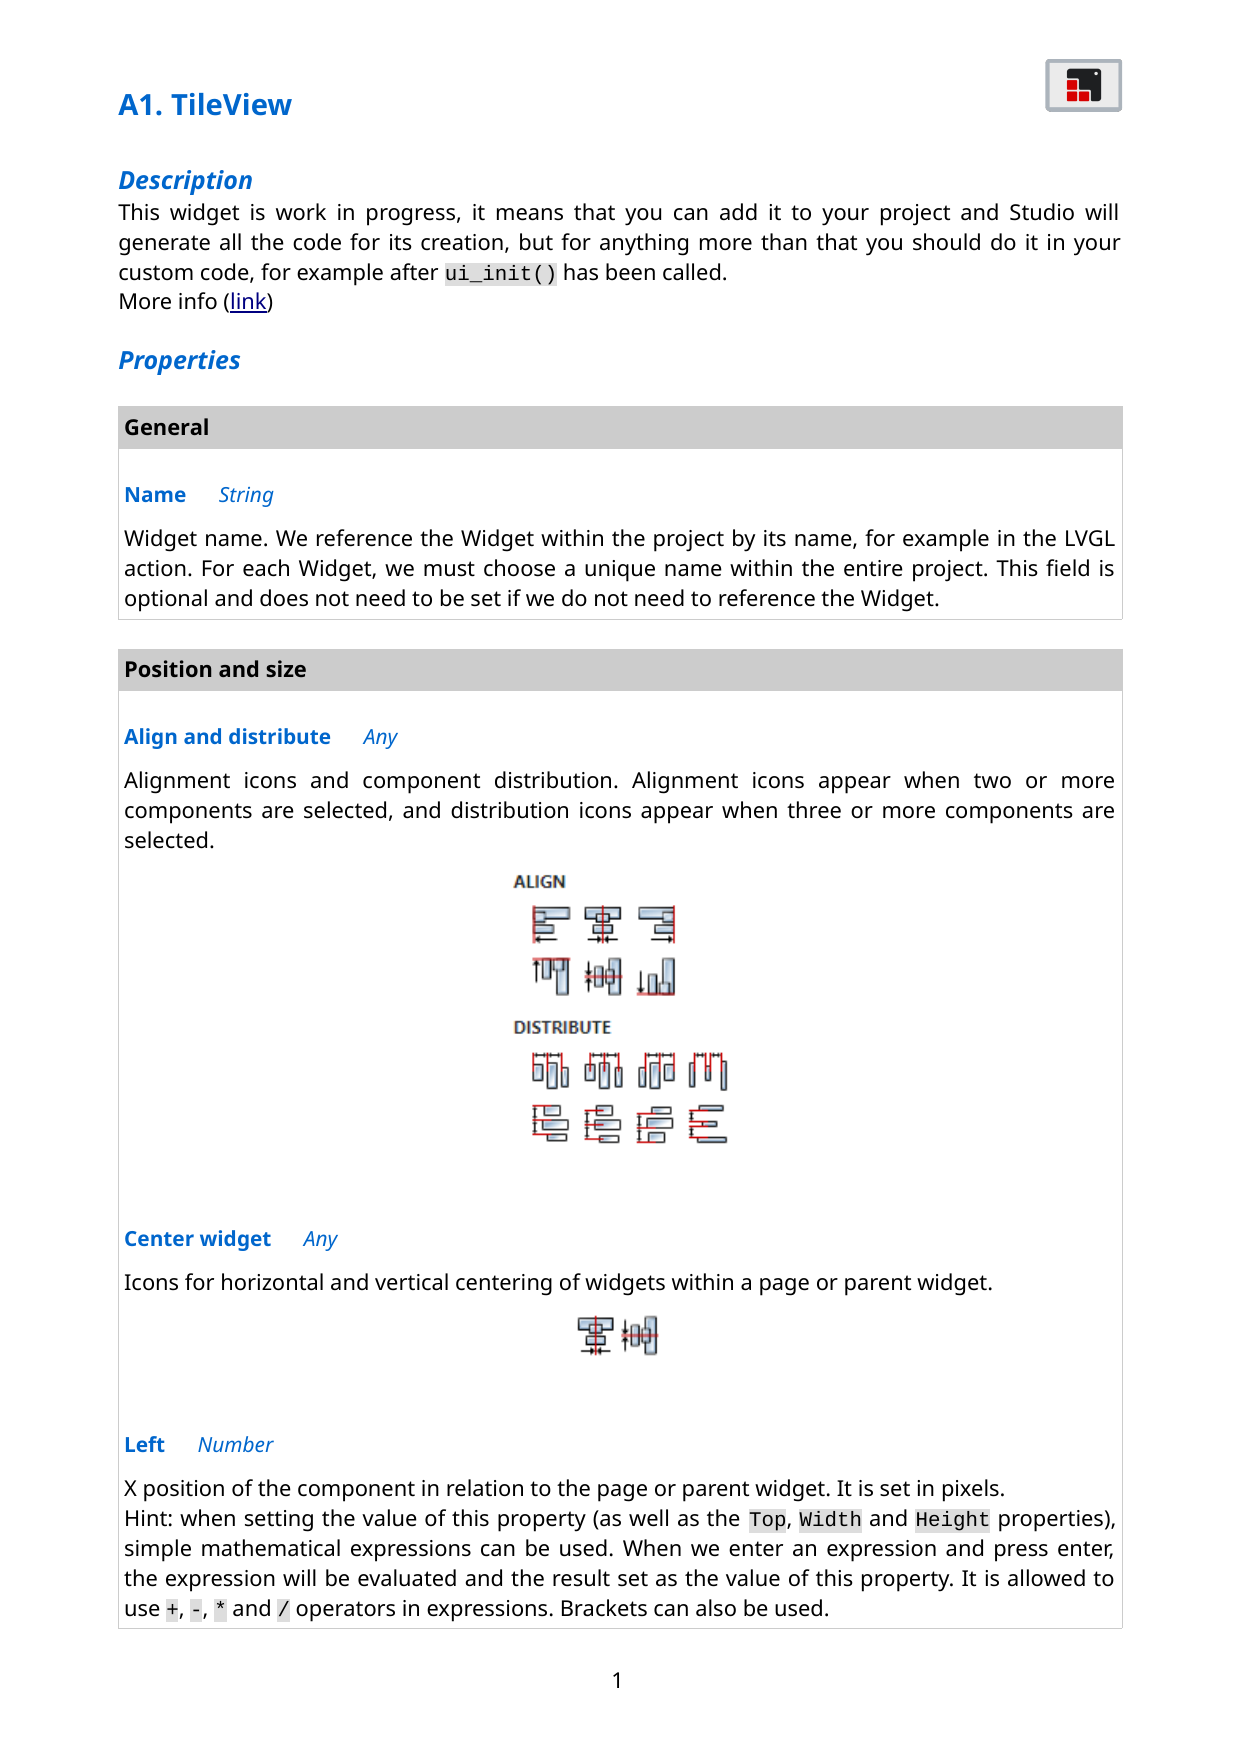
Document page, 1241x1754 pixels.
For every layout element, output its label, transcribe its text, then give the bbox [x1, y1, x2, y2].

table_header Position and size [119, 650, 1122, 690]
text More info (link) [118, 286, 1122, 316]
table_cell Name String Widget name. We reference the Widget within the project by its name, for example in the LVGL action. For each Widget, we must choose a unique name within the entire project. This field is optional and does not need to be set if we do not need to reference the Widget. [119, 449, 1122, 618]
text This widget is work in progress, it means that you can add it to your project and Studio will generate all the code for its creation, but for anything more than that you should do it in your custom code, for example after ui_init() has been called. [118, 197, 1122, 286]
table_header General [119, 407, 1122, 448]
picture [1045, 59, 1123, 112]
table_cell Align and distribute Any Alignment icons and component distribution. Alignment icons appear when two or more components are selected, and distribution icons appear when three or more components are selected. Center widget Any Icons for horizontal and vertical centering of widgets within a page or parent widget. Left Number X position of the component in relation to the page or parent widget. It is set in pixels. Hint: when setting the value of this property (as well as the Top, Width and Height properties), simple mathematical expressions can be used. When we enter an expression and press enter, the expression will be evaluated and the result set as the value of this property. It is allowed to use +, -, * and / operators in expressions. Brackets can also be used. [119, 691, 1122, 1628]
picture [490, 866, 750, 1156]
picture [572, 1308, 668, 1362]
subtitle Properties [118, 343, 1122, 377]
subtitle TileView [118, 84, 1122, 124]
subtitle Description [118, 163, 1122, 197]
